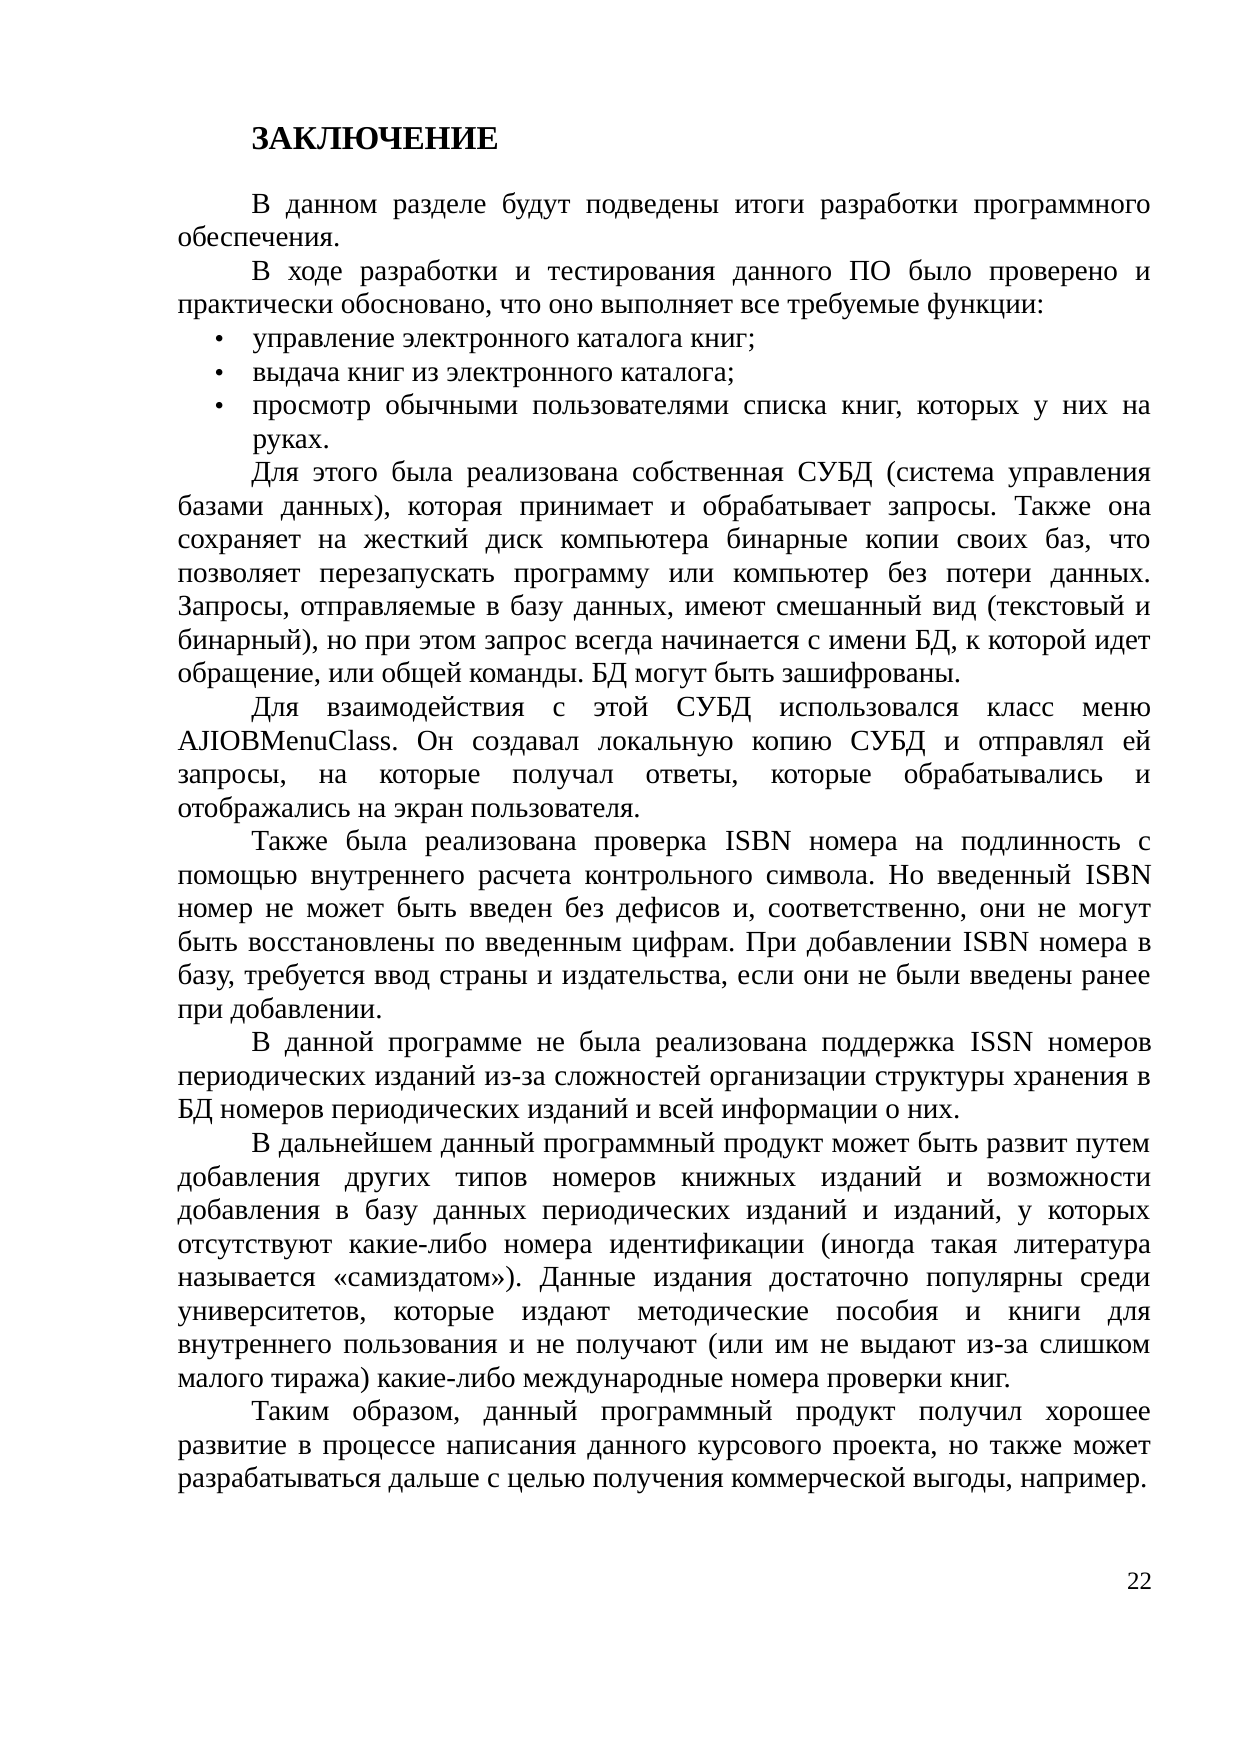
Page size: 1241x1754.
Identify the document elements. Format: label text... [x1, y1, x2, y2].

text Также была реализована проверка ISBN номера на подлинность с помощью внутреннего расчета контрольного символа. Но введенный ISBN номер не может быть введен без дефисов и, соответственно, они не могут быть восстановлены по введенным цифрам. При добавлении ISBN номера в базу, требуется ввод страны и издательства, если они не были введены ранее при добавлении. [177, 823, 1152, 1024]
list выдача книг из электронного каталога; [215, 354, 1152, 387]
text В данной программе не была реализована поддержка ISSN номеров периодических изданий из-за сложностей организации структуры хранения в БД номеров периодических изданий и всей информации о них. [177, 1024, 1152, 1125]
text Таким образом, данный программный продукт получил хорошее развитие в процессе написания данного курсового проекта, но также может разрабатываться дальше с целью получения коммерческой выгоды, например. [177, 1393, 1152, 1494]
text В дальнейшем данный программный продукт может быть развит путем добавления других типов номеров книжных изданий и возможности добавления в базу данных периодических изданий и изданий, у которых отсутствуют какие-либо номера идентификации (иногда такая литература называется «самиздатом»). Данные издания достаточно популярны среди университетов, которые издают методические пособия и книги для внутреннего пользования и не получают (или им не выдают из-за слишком малого тиража) какие-либо международные номера проверки книг. [177, 1125, 1152, 1393]
list просмотр обычными пользователями списка книг, которых у них на руках. [215, 387, 1152, 454]
text В данном разделе будут подведены итоги разработки программного обеспечения. [177, 186, 1152, 253]
subtitle ЗАКЛЮЧЕНИЕ [251, 118, 1152, 156]
text В ходе разработки и тестирования данного ПО было проверено и практически обосновано, что оно выполняет все требуемые функции: [177, 253, 1152, 320]
list управление электронного каталога книг; [215, 320, 1152, 354]
text Для этого была реализована собственная СУБД (система управления базами данных), которая принимает и обрабатывает запросы. Также она сохраняет на жесткий диск компьютера бинарные копии своих баз, что позволяет перезапускать программу или компьютер без потери данных. Запросы, отправляемые в базу данных, имеют смешанный вид (текстовый и бинарный), но при этом запрос всегда начинается с имени БД, к которой идет обращение, или общей команды. БД могут быть зашифрованы. [177, 454, 1152, 689]
text Для взаимодействия с этой СУБД использовался класс меню AJIOBMenuClass. Он создавал локальную копию СУБД и отправлял ей запросы, на которые получал ответы, которые обрабатывались и отображались на экран пользователя. [177, 689, 1152, 823]
